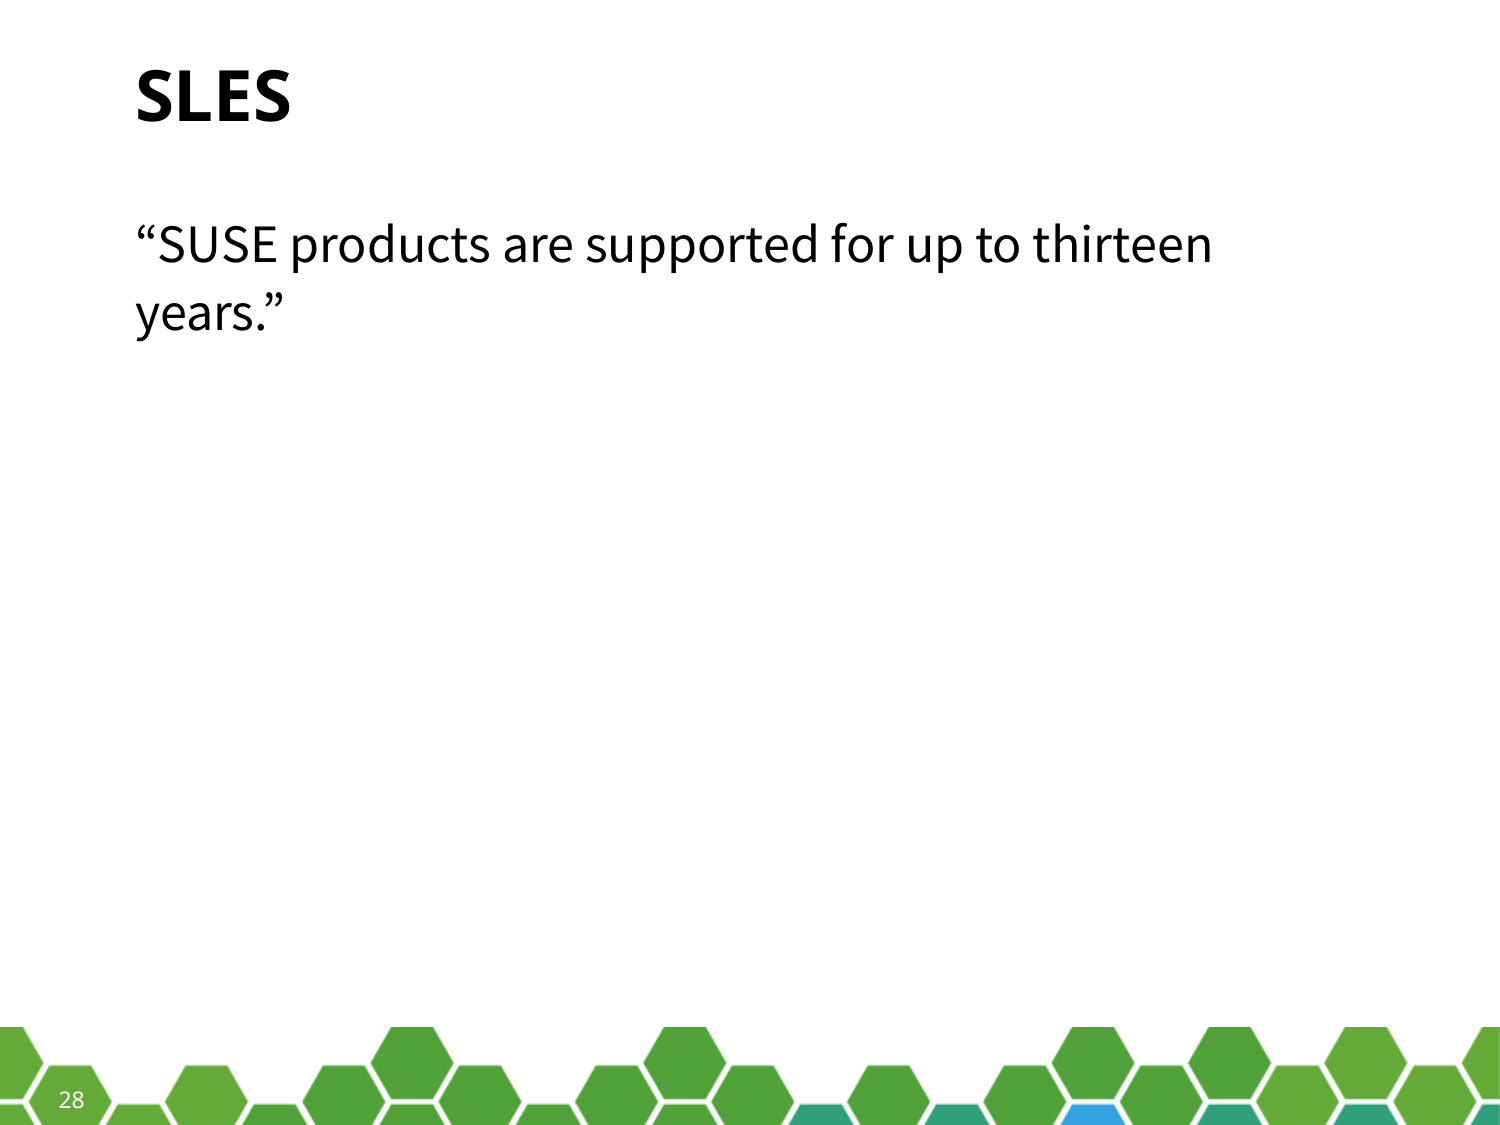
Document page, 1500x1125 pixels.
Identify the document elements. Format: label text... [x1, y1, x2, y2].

picture [0, 1027, 1500, 1125]
title SLES [135, 12, 1372, 175]
list “SUSE products are supported for up to thirteen years.” [135, 208, 1372, 862]
